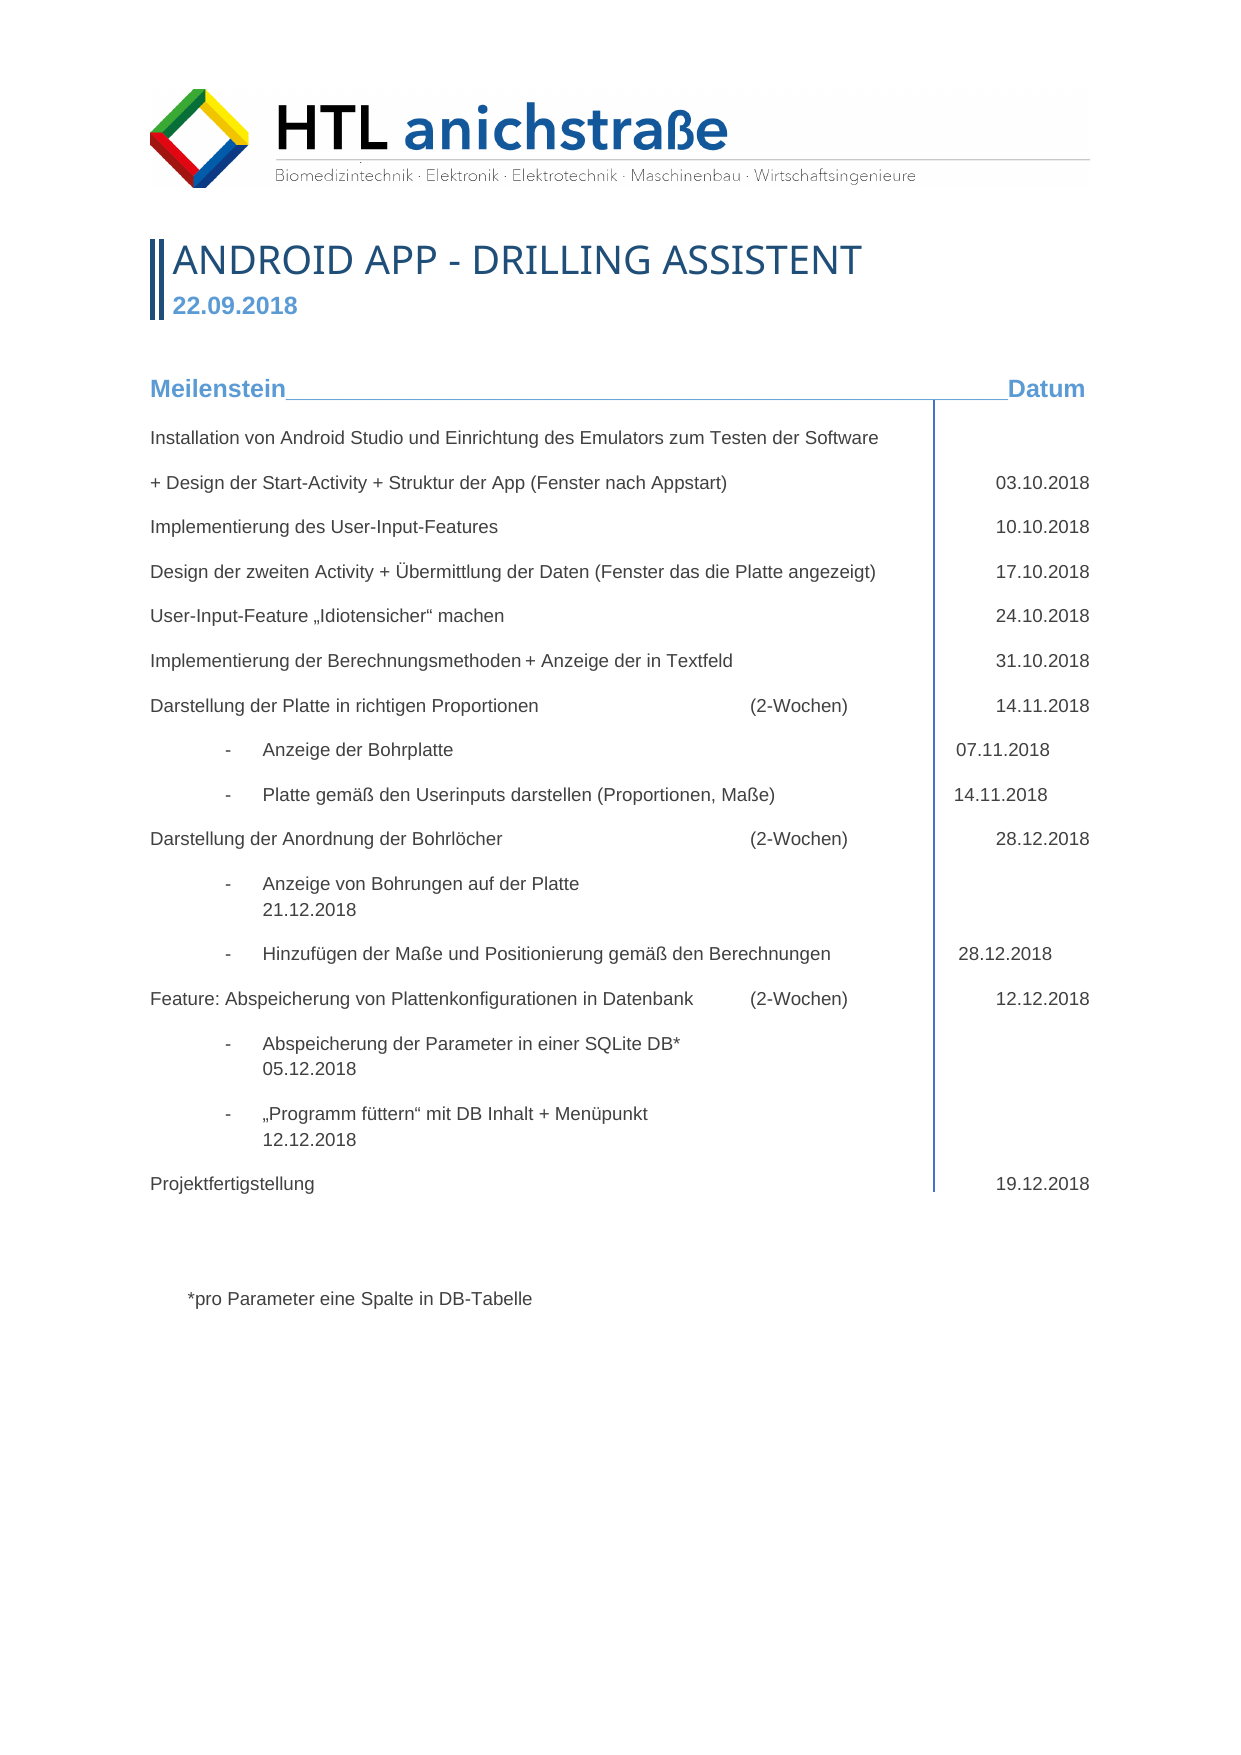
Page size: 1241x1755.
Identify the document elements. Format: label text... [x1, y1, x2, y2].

list Platte gemäß den Userinputs darstellen (Proportionen, Maße) [225, 783, 933, 805]
list [935, 1103, 1090, 1150]
text 03.10.2018 [935, 471, 1090, 493]
text 10.10.2018 [935, 516, 1090, 538]
text 24.10.2018 [935, 605, 1090, 627]
text 22.09.2018 [164, 291, 1090, 320]
list Anzeige von Bohrungen auf der Platte 21.12.2018 [225, 873, 933, 920]
text 14.11.2018 [935, 694, 1090, 716]
text Design der zweiten Activity + Übermittlung der Daten (Fenster das die Platte angezeigt) [150, 561, 933, 582]
text Meilenstein____________________________________________________Datum [150, 374, 1090, 402]
text [935, 427, 1090, 448]
text Feature: Abspeicherung von Plattenkonfigurationen in Datenbank (2-Wochen) [150, 988, 933, 1009]
text User-Input-Feature „Idiotensicher“ machen [150, 605, 933, 627]
list 14.11.2018 [935, 783, 1090, 805]
list [935, 873, 1090, 920]
text Projektfertigstellung 19.12.2018 [150, 1173, 1090, 1221]
text Implementierung der Berechnungsmethoden + Anzeige der in Textfeld [150, 650, 933, 671]
text Android App - Drilling Assistent [164, 239, 1090, 283]
text Implementierung des User-Input-Features [150, 516, 933, 538]
text 28.12.2018 [935, 828, 1090, 850]
text Darstellung der Platte in richtigen Proportionen (2-Wochen) [150, 694, 933, 716]
text Installation von Android Studio und Einrichtung des Emulators zum Testen der Software [150, 427, 933, 448]
text 31.10.2018 [935, 650, 1090, 671]
text *pro Parameter eine Spalte in DB-Tabelle [187, 1288, 1090, 1310]
text + Design der Start-Activity + Struktur der App (Fenster nach Appstart) [150, 471, 933, 493]
list 28.12.2018 [935, 943, 1090, 965]
list 07.11.2018 [935, 739, 1090, 761]
list [935, 1032, 1090, 1080]
list Hinzufügen der Maße und Positionierung gemäß den Berechnungen [225, 943, 933, 965]
text 12.12.2018 [935, 988, 1090, 1009]
list „Programm füttern“ mit DB Inhalt + Menüpunkt 12.12.2018 [225, 1103, 933, 1150]
text 17.10.2018 [935, 561, 1090, 582]
list Abspeicherung der Parameter in einer SQLite DB* 05.12.2018 [225, 1032, 933, 1080]
text Darstellung der Anordnung der Bohrlöcher (2-Wochen) [150, 828, 933, 850]
list Anzeige der Bohrplatte [225, 739, 933, 761]
